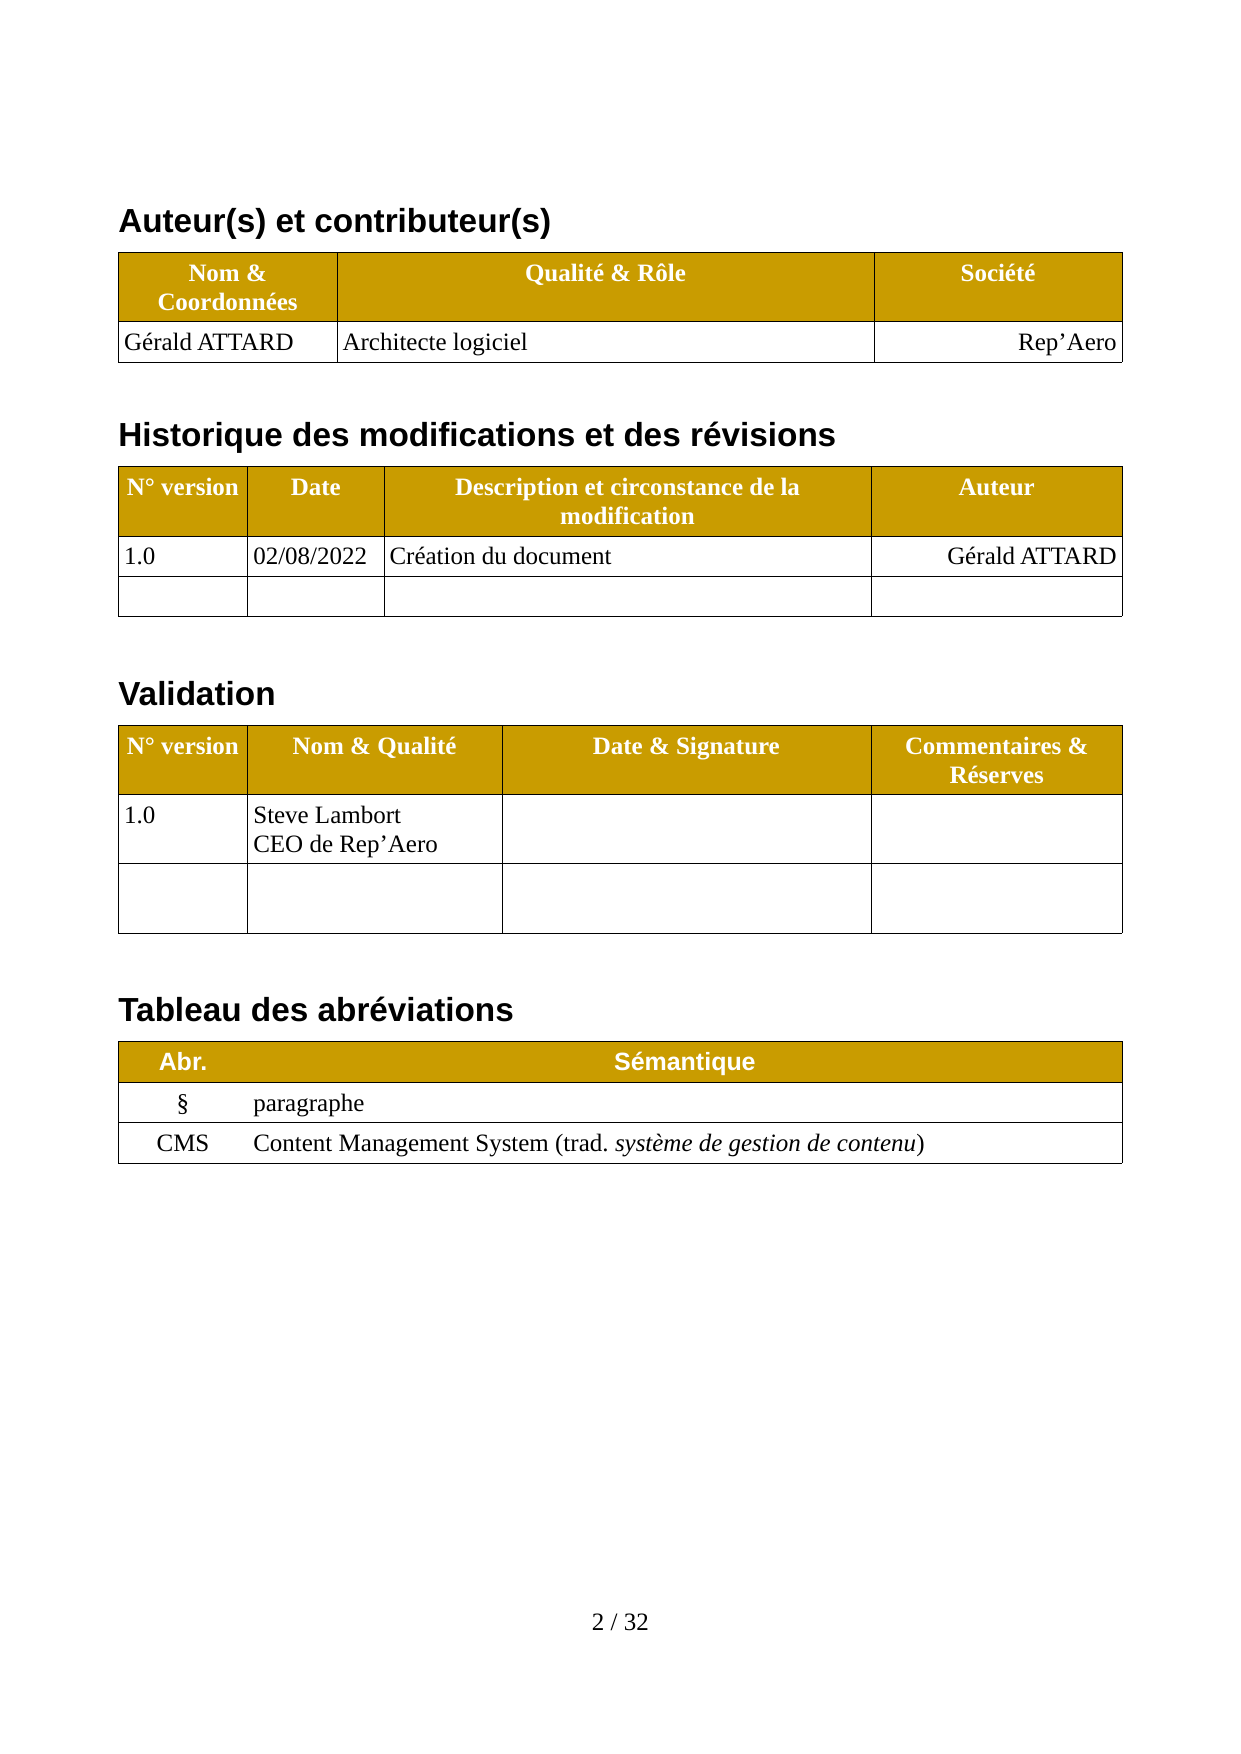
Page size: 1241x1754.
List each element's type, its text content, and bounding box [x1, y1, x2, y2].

table_header Commentaires & Réserves [872, 726, 1122, 794]
table_cell [119, 577, 247, 616]
table_cell Création du document [385, 537, 871, 576]
table_cell [385, 577, 871, 616]
table_cell paragraphe [247, 1083, 1122, 1122]
table_header N° version [119, 726, 247, 794]
table_cell [872, 864, 1122, 932]
table_cell Gérald ATTARD [119, 322, 337, 362]
table_cell [503, 864, 871, 932]
table_cell [248, 864, 502, 932]
table_cell Architecte logiciel [338, 322, 874, 362]
table_header Description et circonstance de la modification [385, 467, 871, 536]
table_cell 1.0 [119, 795, 247, 863]
table_header Qualité & Rôle [338, 253, 874, 321]
table_header Nom & Qualité [248, 726, 502, 794]
table_header Date [248, 467, 384, 536]
table_header Abr. [119, 1042, 247, 1082]
table_cell [872, 577, 1122, 616]
table_cell Rep’Aero [875, 322, 1122, 362]
table_cell Gérald ATTARD [872, 537, 1122, 576]
subtitle Auteur(s) et contributeur(s) [118, 201, 1122, 240]
table_cell [248, 577, 384, 616]
subtitle Validation [118, 674, 1122, 713]
table_cell 1.0 [119, 537, 247, 576]
table_cell Content Management System (trad. système de gestion de contenu) [247, 1123, 1122, 1162]
table_header Date & Signature [503, 726, 871, 794]
table_header N° version [119, 467, 247, 536]
table_header Sémantique [247, 1042, 1122, 1082]
table_cell 02/08/2022 [248, 537, 384, 576]
table_cell [503, 795, 871, 863]
subtitle Historique des modifications et des révisions [118, 416, 1122, 454]
table_cell Steve Lambort CEO de Rep’Aero [248, 795, 502, 863]
subtitle Tableau des abréviations [118, 991, 1122, 1029]
table_cell [119, 864, 247, 932]
table_cell § [119, 1083, 247, 1122]
table_cell [872, 795, 1122, 863]
table_header Nom & Coordonnées [119, 253, 337, 321]
table_header Auteur [872, 467, 1122, 536]
table_header Société [875, 253, 1122, 321]
table_cell CMS [119, 1123, 247, 1162]
